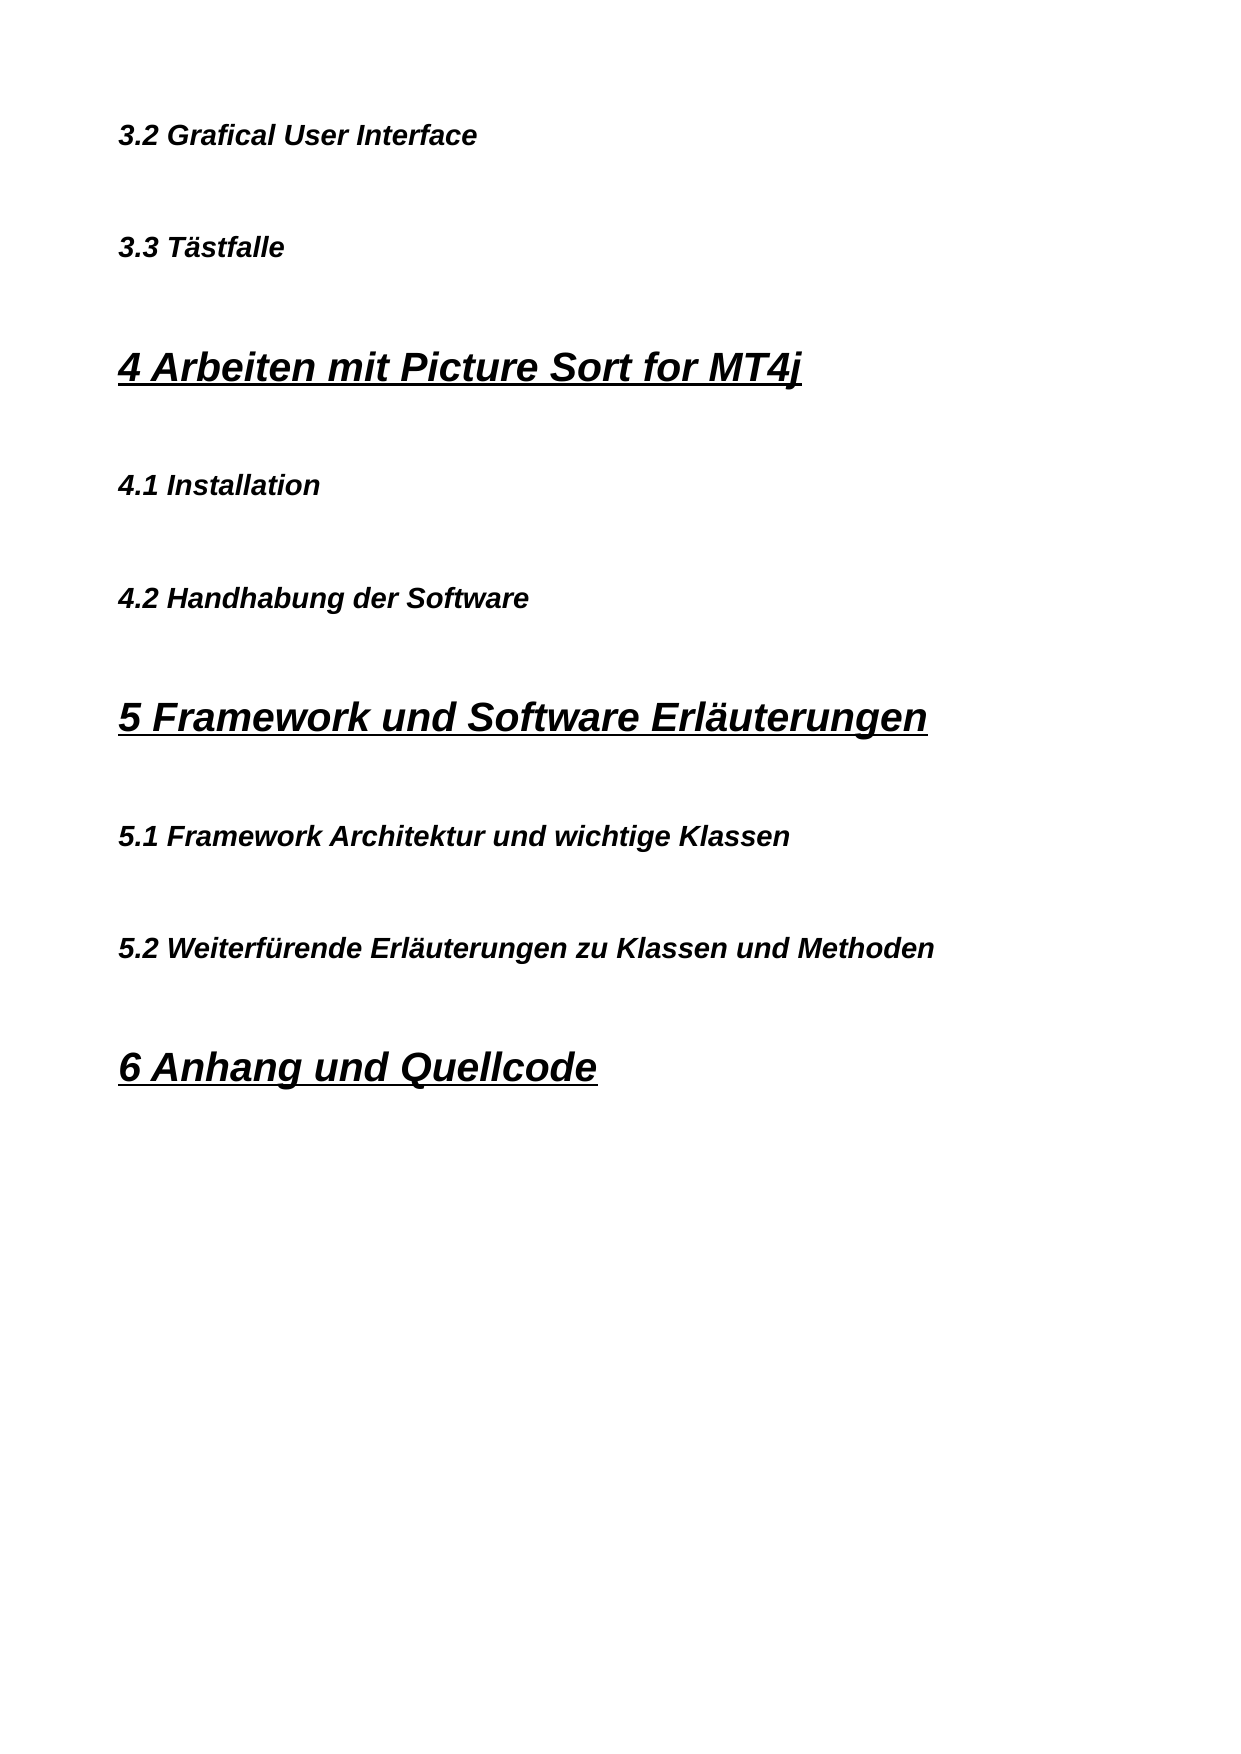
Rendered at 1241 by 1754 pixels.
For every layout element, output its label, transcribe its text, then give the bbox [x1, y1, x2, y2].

subtitle 3.3 Tästfalle [118, 230, 1122, 264]
subtitle 5 Framework und Software Erläuterungen [118, 693, 1122, 740]
subtitle 3.2 Grafical User Interface [118, 118, 1122, 152]
subtitle 5.1 Framework Architektur und wichtige Klassen [118, 819, 1122, 852]
subtitle 5.2 Weiterfürende Erläuterungen zu Klassen und Methoden [118, 931, 1122, 964]
subtitle 4.1 Installation [118, 468, 1122, 502]
subtitle 4 Arbeiten mit Picture Sort for MT4j [118, 343, 1122, 390]
subtitle 6 Anhang und Quellcode [118, 1043, 1122, 1090]
subtitle 4.2 Handhabung der Software [118, 581, 1122, 614]
